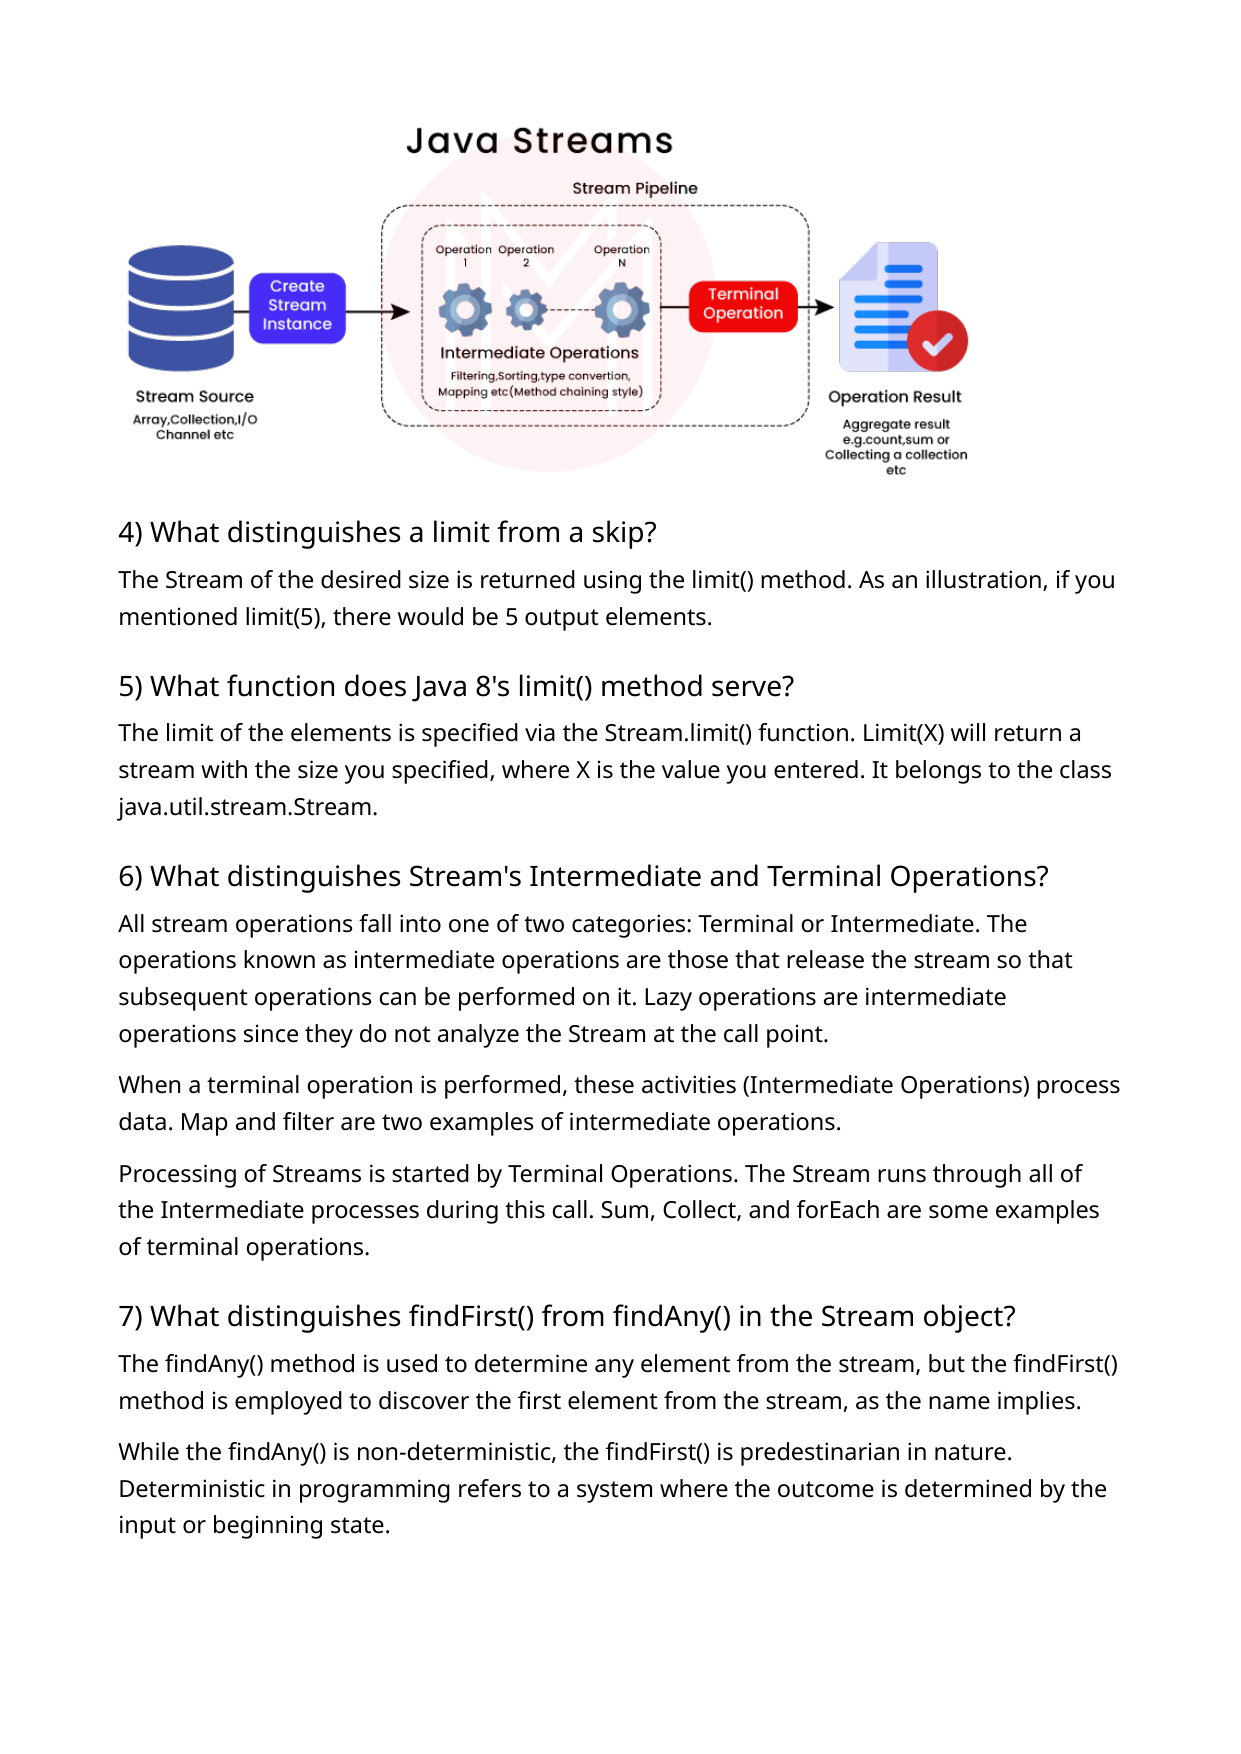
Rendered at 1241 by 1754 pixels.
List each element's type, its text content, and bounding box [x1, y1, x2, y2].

subtitle 7) What distinguishes findFirst() from findAny() in the Stream object? [118, 1296, 1122, 1335]
subtitle 4) What distinguishes a limit from a skip? [118, 512, 1122, 551]
text When a terminal operation is performed, these activities (Intermediate Operations) process data. Map and filter are two examples of intermediate operations. [118, 1069, 1122, 1137]
subtitle 5) What function does Java 8's limit() method serve? [118, 666, 1122, 704]
subtitle 6) What distinguishes Stream's Intermediate and Terminal Operations? [118, 856, 1122, 894]
text While the findAny() is non-deterministic, the findFirst() is predestinarian in nature. Deterministic in programming refers to a system where the outcome is determined by the input or beginning state. [118, 1435, 1122, 1541]
text The findAny() method is used to determine any element from the stream, but the findFirst() method is employed to discover the first element from the stream, as the name implies. [118, 1347, 1122, 1416]
picture [118, 118, 978, 486]
text The limit of the elements is specified via the Stream.limit() function. Limit(X) will return a stream with the size you specified, where X is the value you entered. It belongs to the class java.util.stream.Stream. [118, 717, 1122, 822]
text All stream operations fall into one of two categories: Terminal or Intermediate. The operations known as intermediate operations are those that release the stream so that subsequent operations can be performed on it. Lazy operations are intermediate operations since they do not analyze the Stream at the call point. [118, 907, 1122, 1049]
text Processing of Streams is started by Terminal Operations. The Stream runs through all of the Intermediate processes during this call. Sum, Collect, and forEach are some examples of terminal operations. [118, 1157, 1122, 1262]
text The Stream of the desired size is returned using the limit() method. As an illustration, if you mentioned limit(5), there would be 5 output elements. [118, 563, 1122, 632]
